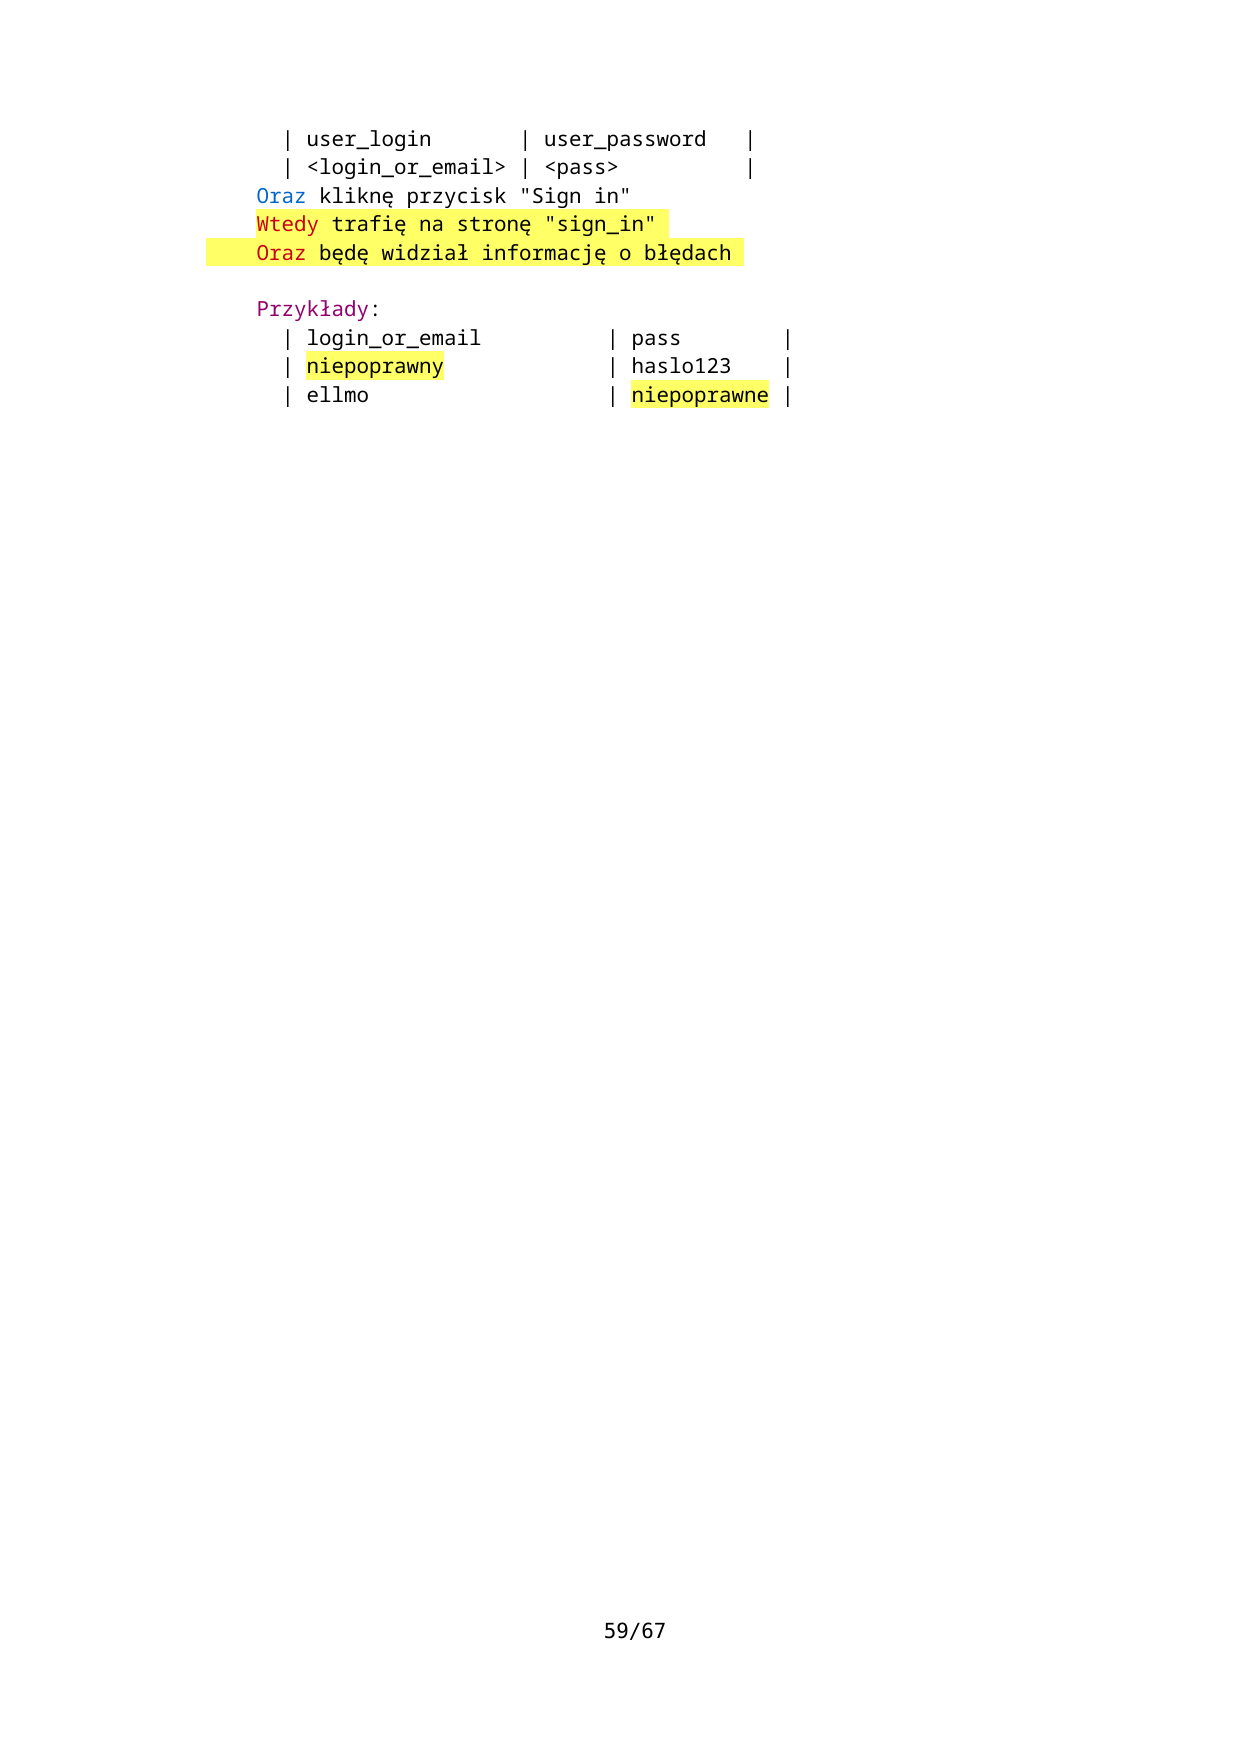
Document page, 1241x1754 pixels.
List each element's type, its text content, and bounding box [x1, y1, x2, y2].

table_header | user_login | user_password | | <login_or_email> | <pass> | Oraz kliknę przycisk "Sign in" Wtedy trafię na stronę "sign_in" Oraz będę widział informację o błędach Przykłady: | login_or_email | pass | | niepoprawny | haslo123 | | ellmo | niepoprawne | [177, 118, 1093, 414]
